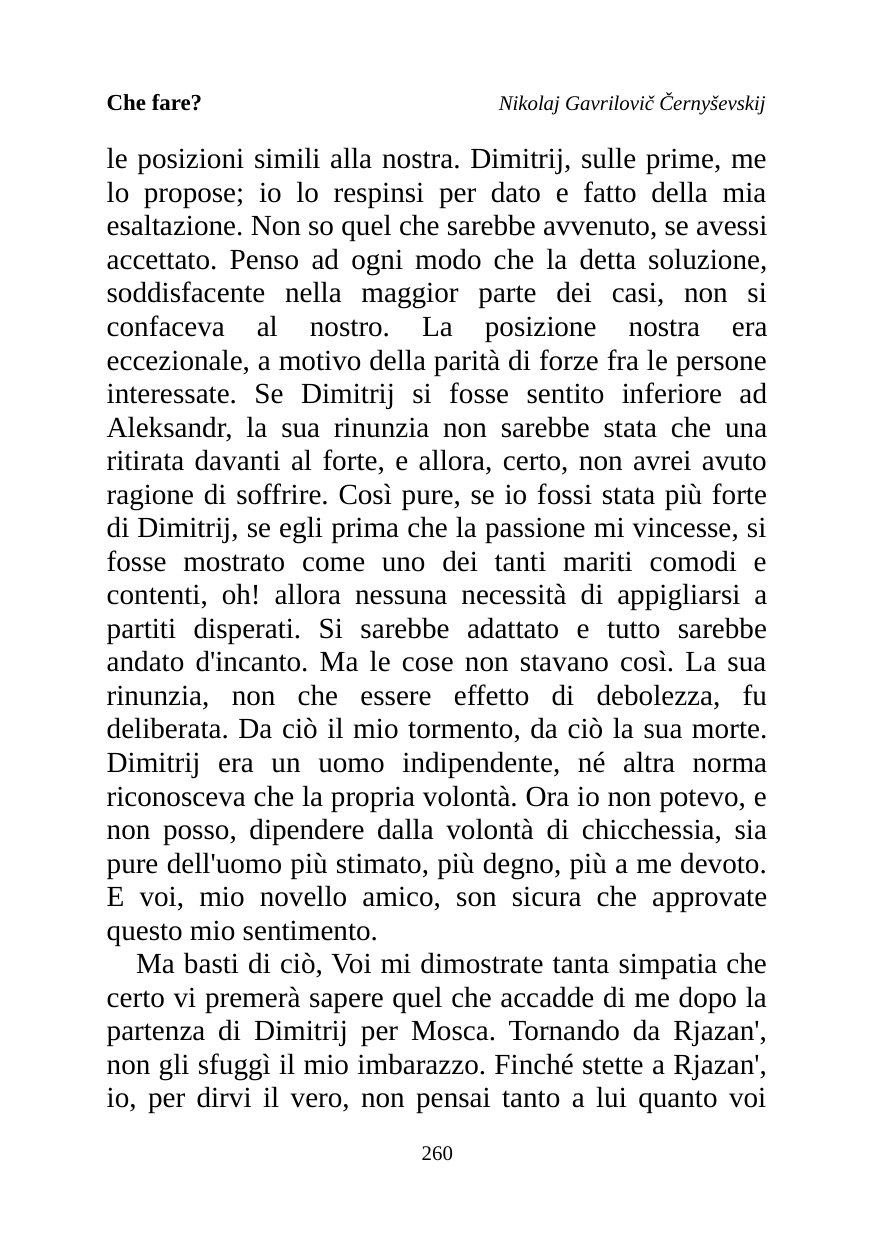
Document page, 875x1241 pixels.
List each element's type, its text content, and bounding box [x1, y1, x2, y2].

text Ma basti di ciò, Voi mi dimostrate tanta simpatia che certo vi premerà sapere quel che accadde di me dopo la partenza di Dimitrij per Mosca. Tornando da Rjazan', non gli sfuggì il mio imbarazzo. Finché stette a Rjazan', io, per dirvi il vero, non pensai tanto a lui quanto voi [106, 946, 768, 1114]
text le posizioni simili alla nostra. Dimitrij, sulle prime, me lo propose; io lo respinsi per dato e fatto della mia esaltazione. Non so quel che sarebbe avvenuto, se avessi accettato. Penso ad ogni modo che la detta soluzione, soddisfacente nella maggior parte dei casi, non si confaceva al nostro. La posizione nostra era eccezionale, a motivo della parità di forze fra le persone interessate. Se Dimitrij si fosse sentito inferiore ad Aleksandr, la sua rinunzia non sarebbe stata che una ritirata davanti al forte, e allora, certo, non avrei avuto ragione di soffrire. Così pure, se io fossi stata più forte di Dimitrij, se egli prima che la passione mi vincesse, si fosse mostrato come uno dei tanti mariti comodi e contenti, oh! allora nessuna necessità di appigliarsi a partiti disperati. Si sarebbe adattato e tutto sarebbe andato d'incanto. Ma le cose non stavano così. La sua rinunzia, non che essere effetto di debolezza, fu deliberata. Da ciò il mio tormento, da ciò la sua morte. Dimitrij era un uomo indipendente, né altra norma riconosceva che la propria volontà. Ora io non potevo, e non posso, dipendere dalla volontà di chicchessia, sia pure dell'uomo più stimato, più degno, più a me devoto. E voi, mio novello amico, son sicura che approvate questo mio sentimento. [106, 141, 768, 946]
